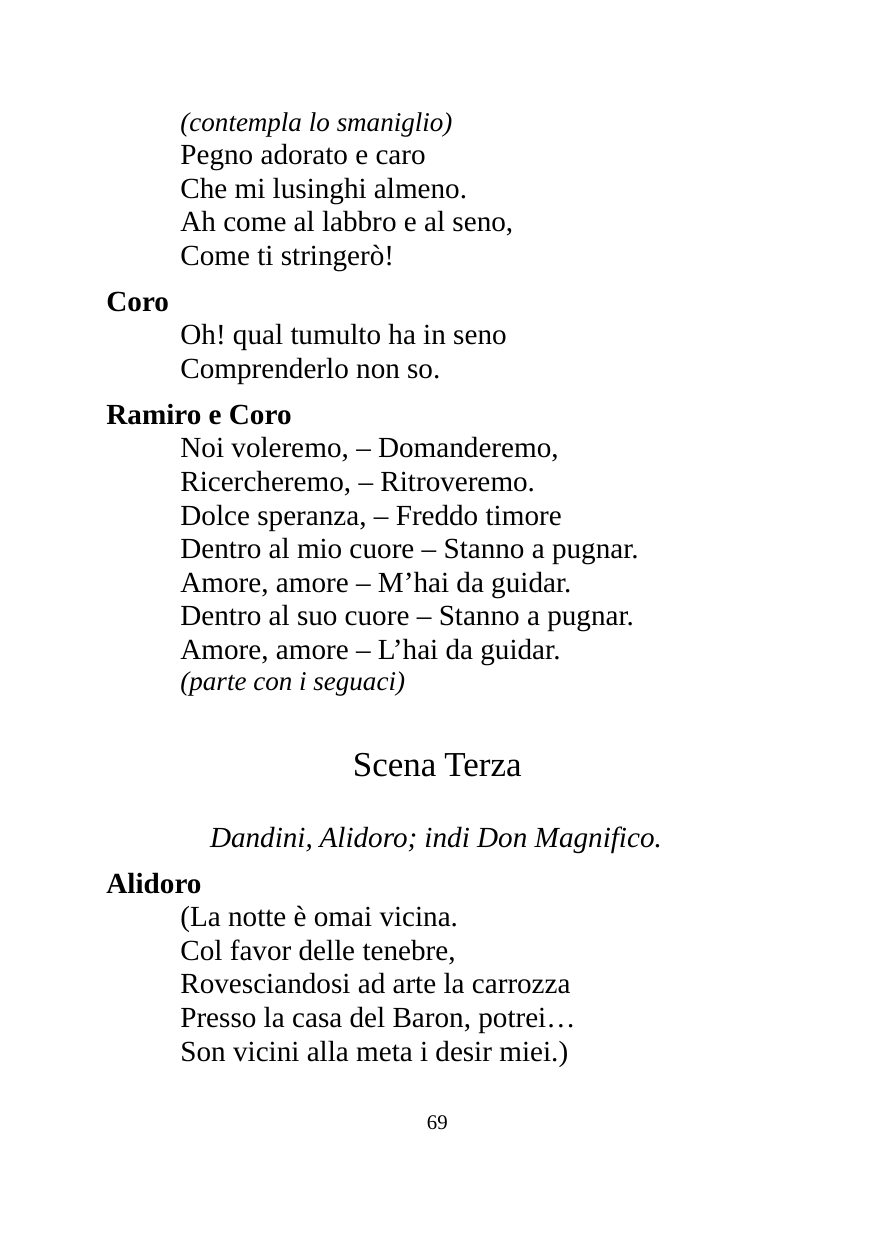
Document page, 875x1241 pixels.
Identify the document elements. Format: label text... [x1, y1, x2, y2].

text Coro [106, 284, 768, 317]
subtitle Scena Terza [106, 744, 768, 784]
text Oh! qual tumulto ha in seno Comprenderlo non so. [180, 317, 768, 384]
text Ramiro e Coro [106, 397, 768, 431]
text Dandini, Alidoro; indi Don Magnifico. [106, 820, 768, 853]
text (contempla lo smaniglio) Pegno adorato e caro Che mi lusinghi almeno. Ah come al labbro e al seno, Come ti stringerò! [180, 106, 768, 272]
text Noi voleremo, – Domanderemo, Ricercheremo, – Ritroveremo. Dolce speranza, – Freddo timore Dentro al mio cuore – Stanno a pugnar. Amore, amore – M’hai da guidar. Dentro al suo cuore – Stanno a pugnar. Amore, amore – L’hai da guidar. (parte con i seguaci) [180, 431, 768, 696]
text (La notte è omai vicina. Col favor delle tenebre, Rovesciandosi ad arte la carrozza Presso la casa del Baron, potrei… Son vicini alla meta i desir miei.) [180, 899, 768, 1067]
text Alidoro [106, 866, 768, 899]
